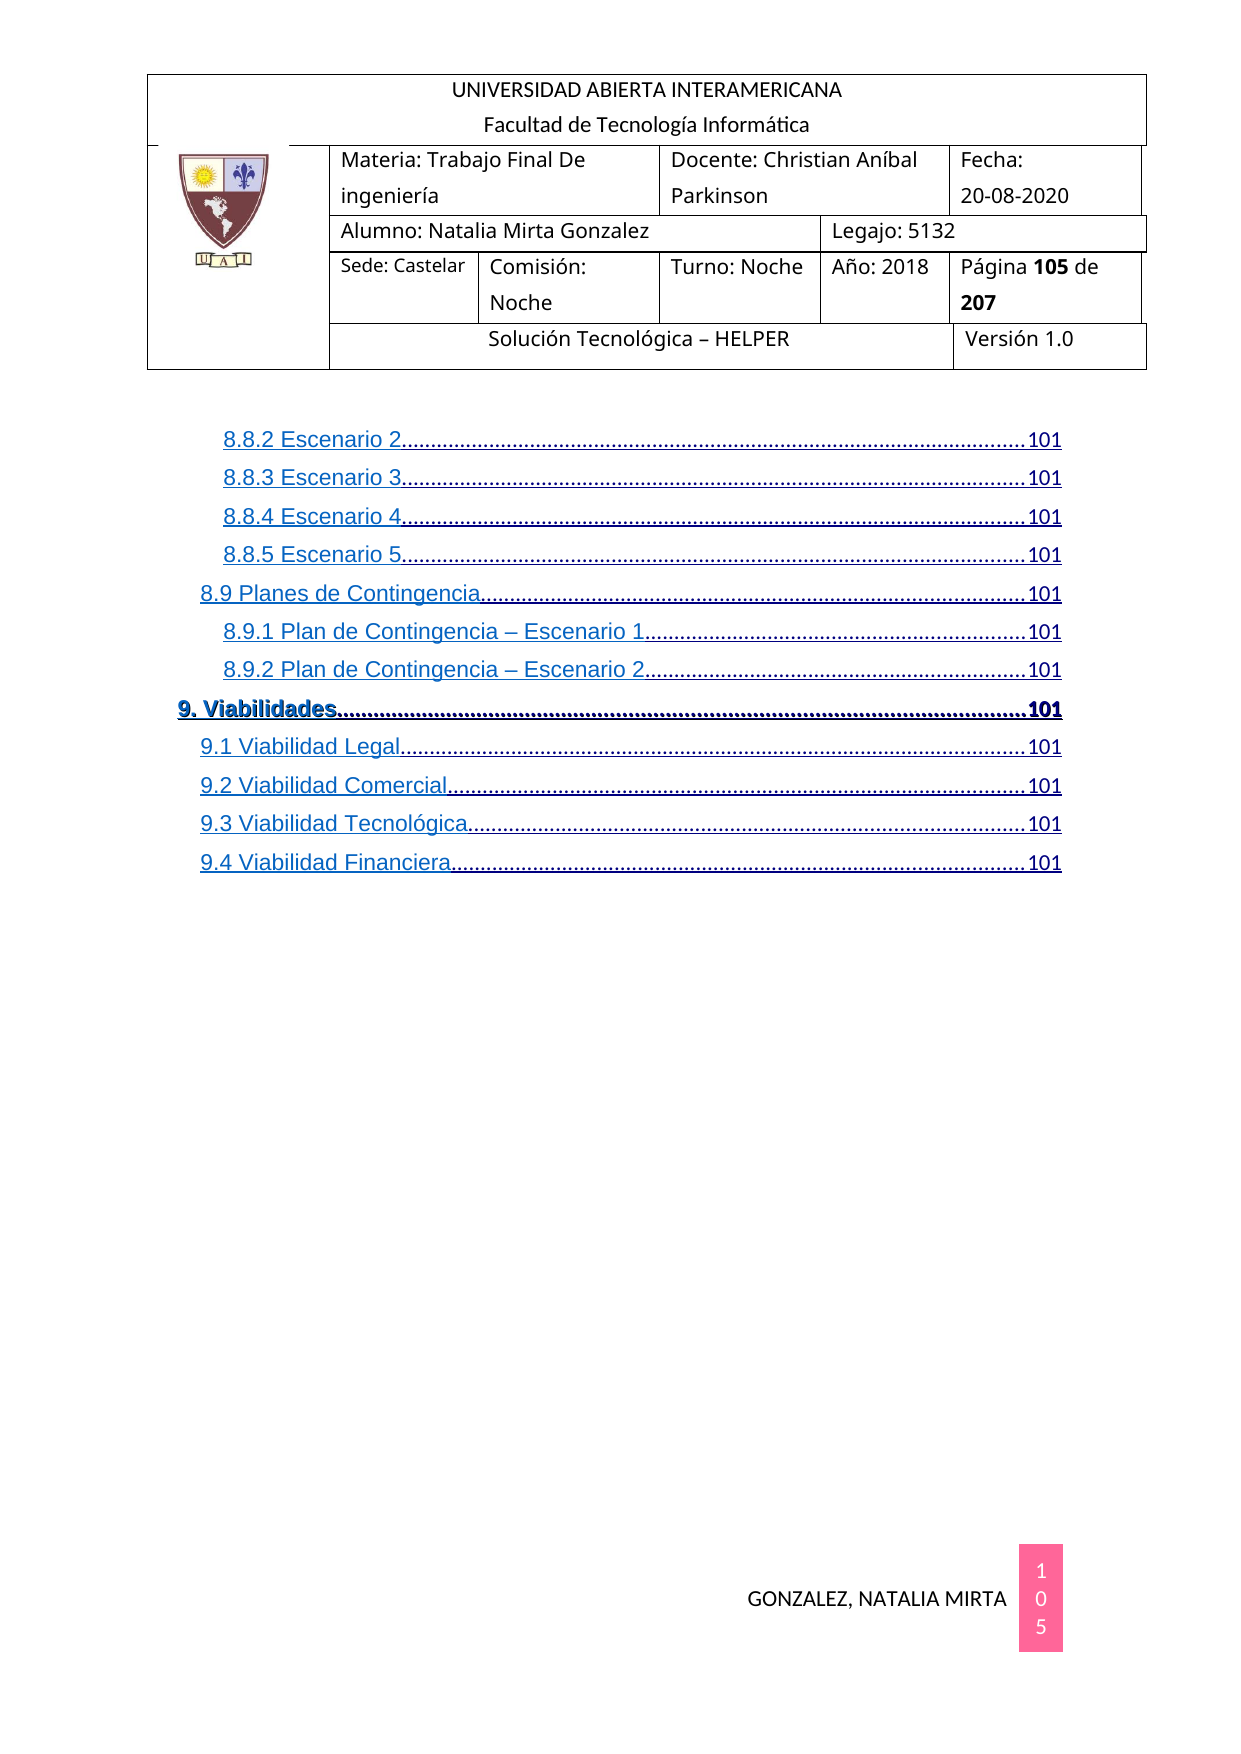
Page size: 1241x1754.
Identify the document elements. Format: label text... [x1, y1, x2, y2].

text 8.8.3 Escenario 3 101 [223, 463, 1063, 491]
text 9. Viabilidades 101 [177, 694, 1063, 719]
text 9.2 Viabilidad Comercial 101 [200, 771, 1063, 799]
text 9.4 Viabilidad Financiera 101 [200, 848, 1063, 876]
text 8.9.1 Plan de Contingencia – Escenario 1 101 [223, 617, 1063, 645]
text 8.9 Planes de Contingencia 101 [200, 579, 1063, 607]
text 8.9.2 Plan de Contingencia – Escenario 2 101 [223, 656, 1063, 683]
text 9.1 Viabilidad Legal 101 [200, 732, 1063, 760]
text 8.8.4 Escenario 4 101 [223, 502, 1063, 530]
text 9.3 Viabilidad Tecnológica 101 [200, 809, 1063, 837]
text 8.8.2 Escenario 2 101 [223, 425, 1063, 453]
text 8.8.5 Escenario 5 101 [223, 540, 1063, 568]
